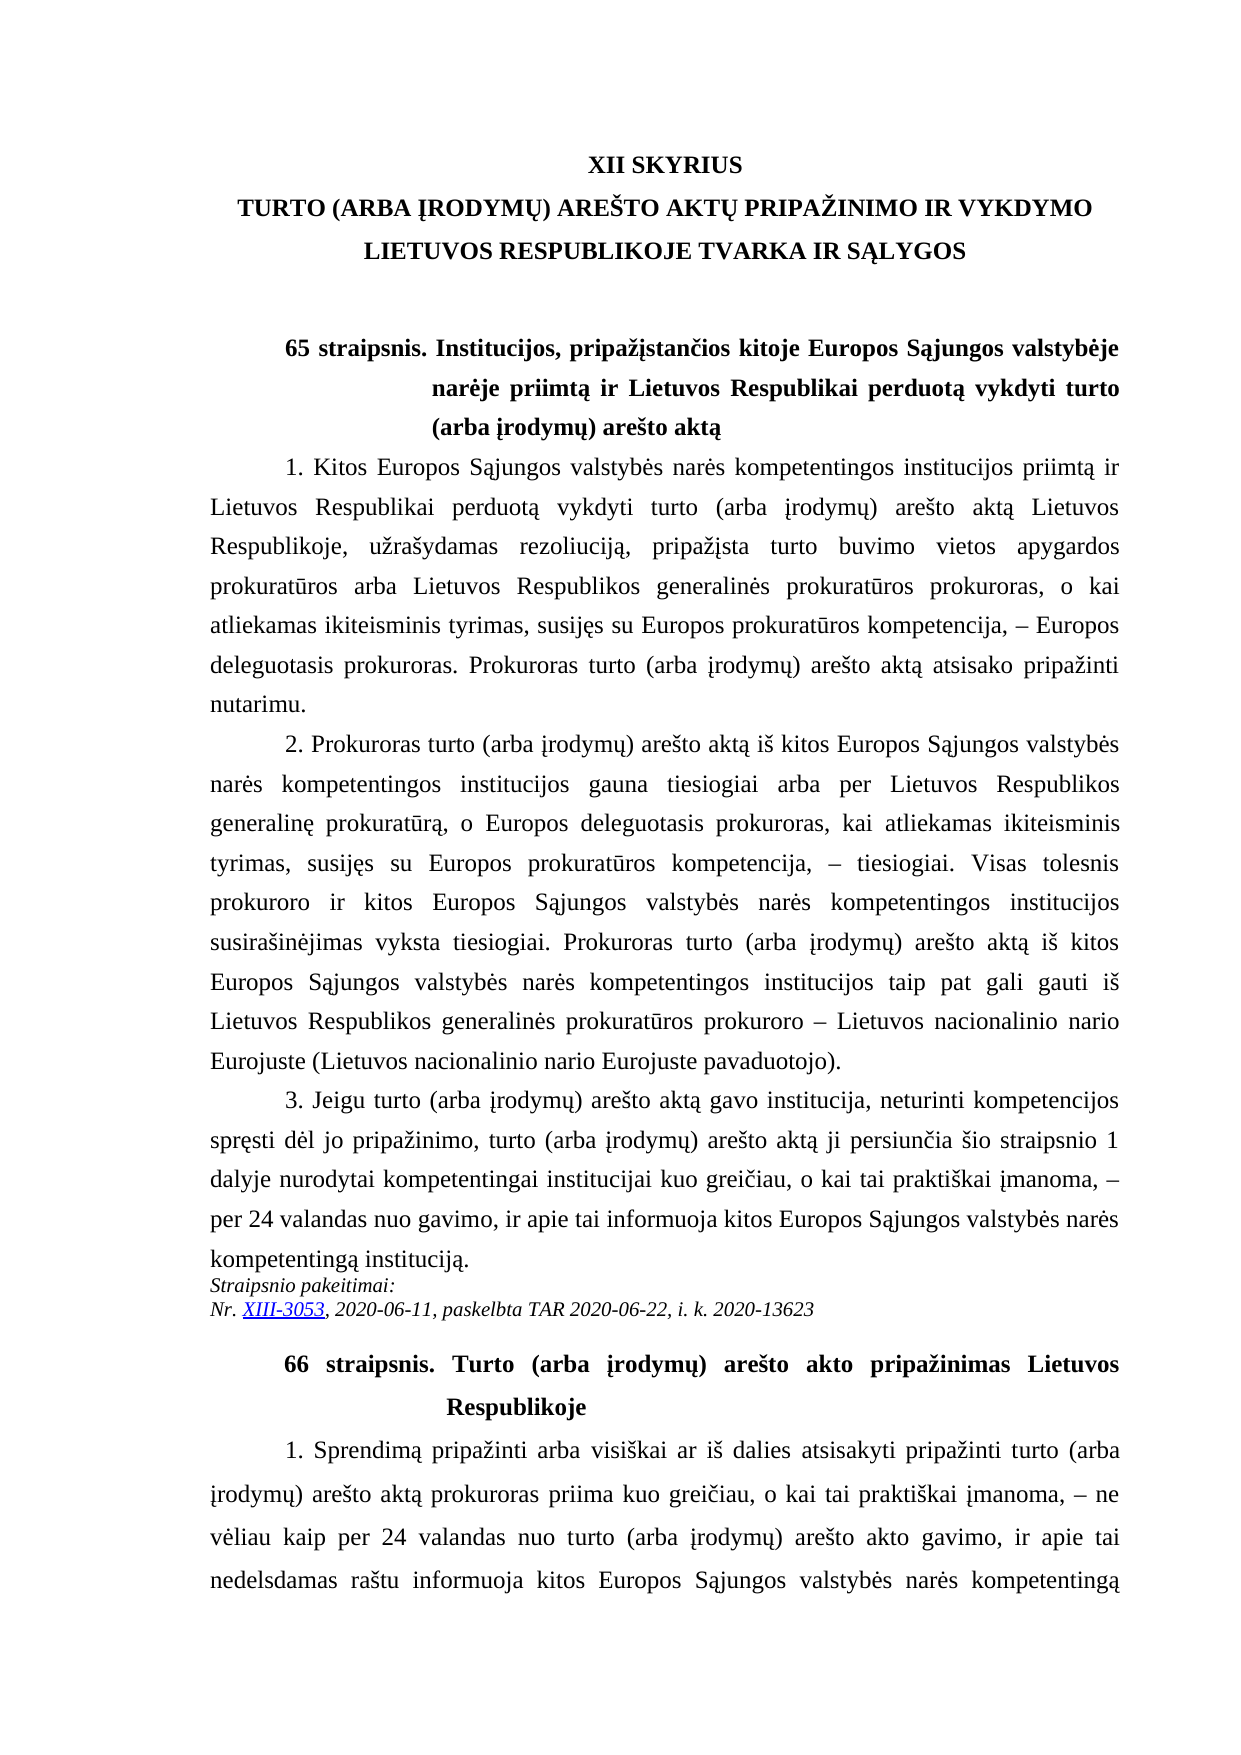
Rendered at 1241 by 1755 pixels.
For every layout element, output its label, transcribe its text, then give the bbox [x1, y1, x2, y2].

text XII SKYRIUS [210, 150, 1120, 179]
text 2. Prokuroras turto (arba įrodymų) arešto aktą iš kitos Europos Sąjungos valstybės narės kompetentingos institucijos gauna tiesiogiai arba per Lietuvos Respublikos generalinę prokuratūrą, o Europos deleguotasis prokuroras, kai atliekamas ikiteisminis tyrimas, susijęs su Europos prokuratūros kompetencija, – tiesiogiai. Visas tolesnis prokuroro ir kitos Europos Sąjungos valstybės narės kompetentingos institucijos susirašinėjimas vyksta tiesiogiai. Prokuroras turto (arba įrodymų) arešto aktą iš kitos Europos Sąjungos valstybės narės kompetentingos institucijos taip pat gali gauti iš Lietuvos Respublikos generalinės prokuratūros prokuroro – Lietuvos nacionalinio nario Eurojuste (Lietuvos nacionalinio nario Eurojuste pavaduotojo). [210, 718, 1120, 1074]
text 1. Kitos Europos Sąjungos valstybės narės kompetentingos institucijos priimtą ir Lietuvos Respublikai perduotą vykdyti turto (arba įrodymų) arešto aktą Lietuvos Respublikoje, užrašydamas rezoliuciją, pripažįsta turto buvimo vietos apygardos prokuratūros arba Lietuvos Respublikos generalinės prokuratūros prokuroras, o kai atliekamas ikiteisminis tyrimas, susijęs su Europos prokuratūros kompetencija, – Europos deleguotasis prokuroras. Prokuroras turto (arba įrodymų) arešto aktą atsisako pripažinti nutarimu. [210, 441, 1120, 718]
text Straipsnio pakeitimai: [210, 1272, 1120, 1297]
text 66 straipsnis. Turto (arba įrodymų) arešto akto pripažinimas Lietuvos Respublikoje [284, 1349, 1120, 1421]
text 65 straipsnis. Institucijos, pripažįstančios kitoje Europos Sąjungos valstybėje narėje priimtą ir Lietuvos Respublikai perduotą vykdyti turto (arba įrodymų) arešto aktą [285, 322, 1120, 441]
text Nr. XIII-3053, 2020-06-11, paskelbta TAR 2020-06-22, i. k. 2020-13623 [210, 1297, 1120, 1321]
text 3. Jeigu turto (arba įrodymų) arešto aktą gavo institucija, neturinti kompetencijos spręsti dėl jo pripažinimo, turto (arba įrodymų) arešto aktą ji persiunčia šio straipsnio 1 dalyje nurodytai kompetentingai institucijai kuo greičiau, o kai tai praktiškai įmanoma, – per 24 valandas nuo gavimo, ir apie tai informuoja kitos Europos Sąjungos valstybės narės kompetentingą instituciją. [210, 1074, 1120, 1272]
text TURTO (ARBA ĮRODYMŲ) AREŠTO AKTŲ PRIPAŽINIMO IR VYKDYMO LIETUVOS RESPUBLIKOJE TVARKA IR SĄLYGOS [210, 193, 1120, 265]
text 1. Sprendimą pripažinti arba visiškai ar iš dalies atsisakyti pripažinti turto (arba įrodymų) arešto aktą prokuroras priima kuo greičiau, o kai tai praktiškai įmanoma, – ne vėliau kaip per 24 valandas nuo turto (arba įrodymų) arešto akto gavimo, ir apie tai nedelsdamas raštu informuoja kitos Europos Sąjungos valstybės narės kompetentingą [210, 1436, 1120, 1594]
